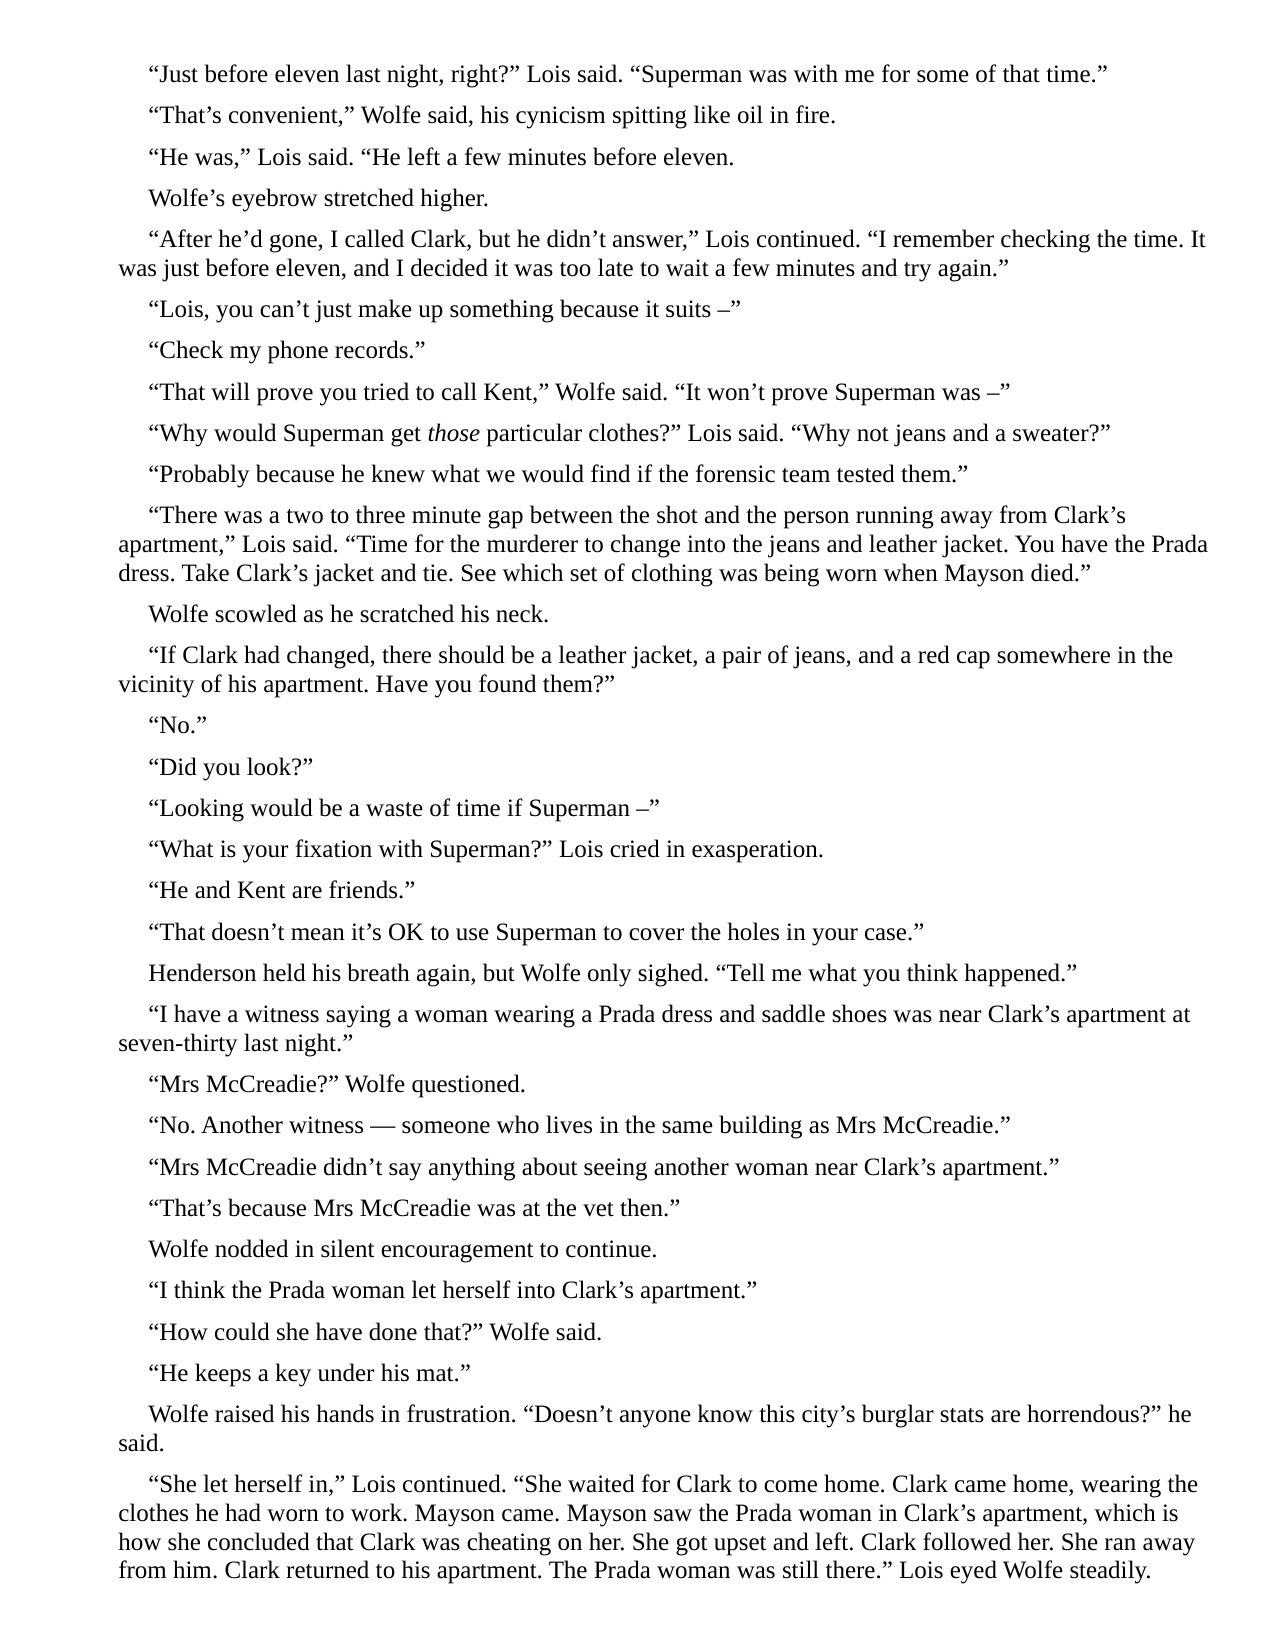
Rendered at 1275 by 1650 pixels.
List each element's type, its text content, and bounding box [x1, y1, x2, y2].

text “Lois, you can’t just make up something because it suits –” [118, 294, 1216, 323]
text “He was,” Lois said. “He left a few minutes before eleven. [118, 142, 1216, 170]
text Wolfe scowled as he scratched his neck. [118, 599, 1216, 628]
text “Why would Superman get those particular clothes?” Lois said. “Why not jeans and a sweater?” [118, 418, 1216, 447]
text “Looking would be a waste of time if Superman –” [118, 793, 1216, 822]
text “He and Kent are friends.” [118, 875, 1216, 904]
text “Probably because he knew what we would find if the forensic team tested them.” [118, 459, 1216, 488]
text “That’s because Mrs McCreadie was at the vet then.” [118, 1193, 1216, 1222]
text “Did you look?” [118, 752, 1216, 780]
text “She let herself in,” Lois continued. “She waited for Clark to come home. Clark came home, wearing the clothes he had worn to work. Mayson came. Mayson saw the Prada woman in Clark’s apartment, which is how she concluded that Clark was cheating on her. She got upset and left. Clark followed her. She ran away from him. Clark returned to his apartment. The Prada woman was still there.” Lois eyed Wolfe steadily. [118, 1469, 1216, 1584]
text “I think the Prada woman let herself into Clark’s apartment.” [118, 1275, 1216, 1304]
text “How could she have done that?” Wolfe said. [118, 1317, 1216, 1345]
text “What is your fixation with Superman?” Lois cried in exasperation. [118, 834, 1216, 863]
text “Mrs McCreadie didn’t say anything about seeing another woman near Clark’s apartment.” [118, 1152, 1216, 1180]
text “There was a two to three minute gap between the shot and the person running away from Clark’s apartment,” Lois said. “Time for the murderer to change into the jeans and leather jacket. You have the Prada dress. Take Clark’s jacket and tie. See which set of clothing was being worn when Mayson died.” [118, 500, 1216, 587]
text “Mrs McCreadie?” Wolfe questioned. [118, 1069, 1216, 1098]
text “Check my phone records.” [118, 335, 1216, 364]
text Wolfe’s eyebrow stretched higher. [118, 183, 1216, 212]
text “No. Another witness — someone who lives in the same building as Mrs McCreadie.” [118, 1110, 1216, 1139]
text “No.” [118, 710, 1216, 739]
text Wolfe nodded in silent encouragement to continue. [118, 1234, 1216, 1263]
text “Just before eleven last night, right?” Lois said. “Superman was with me for some of that time.” [118, 59, 1216, 88]
text “That doesn’t mean it’s OK to use Superman to cover the holes in your case.” [118, 917, 1216, 945]
text Wolfe raised his hands in frustration. “Doesn’t anyone know this city’s burglar stats are horrendous?” he said. [118, 1399, 1216, 1457]
text “That’s convenient,” Wolfe said, his cynicism spitting like oil in fire. [118, 100, 1216, 129]
text “He keeps a key under his mat.” [118, 1358, 1216, 1387]
text Henderson held his breath again, but Wolfe only sighed. “Tell me what you think happened.” [118, 958, 1216, 987]
text “After he’d gone, I called Clark, but he didn’t answer,” Lois continued. “I remember checking the time. It was just before eleven, and I decided it was too late to wait a few minutes and try again.” [118, 224, 1216, 282]
text “I have a witness saying a woman wearing a Prada dress and saddle shoes was near Clark’s apartment at seven-thirty last night.” [118, 999, 1216, 1057]
text “If Clark had changed, there should be a leather jacket, a pair of jeans, and a red cap somewhere in the vicinity of his apartment. Have you found them?” [118, 640, 1216, 698]
text “That will prove you tried to call Kent,” Wolfe said. “It won’t prove Superman was –” [118, 377, 1216, 405]
